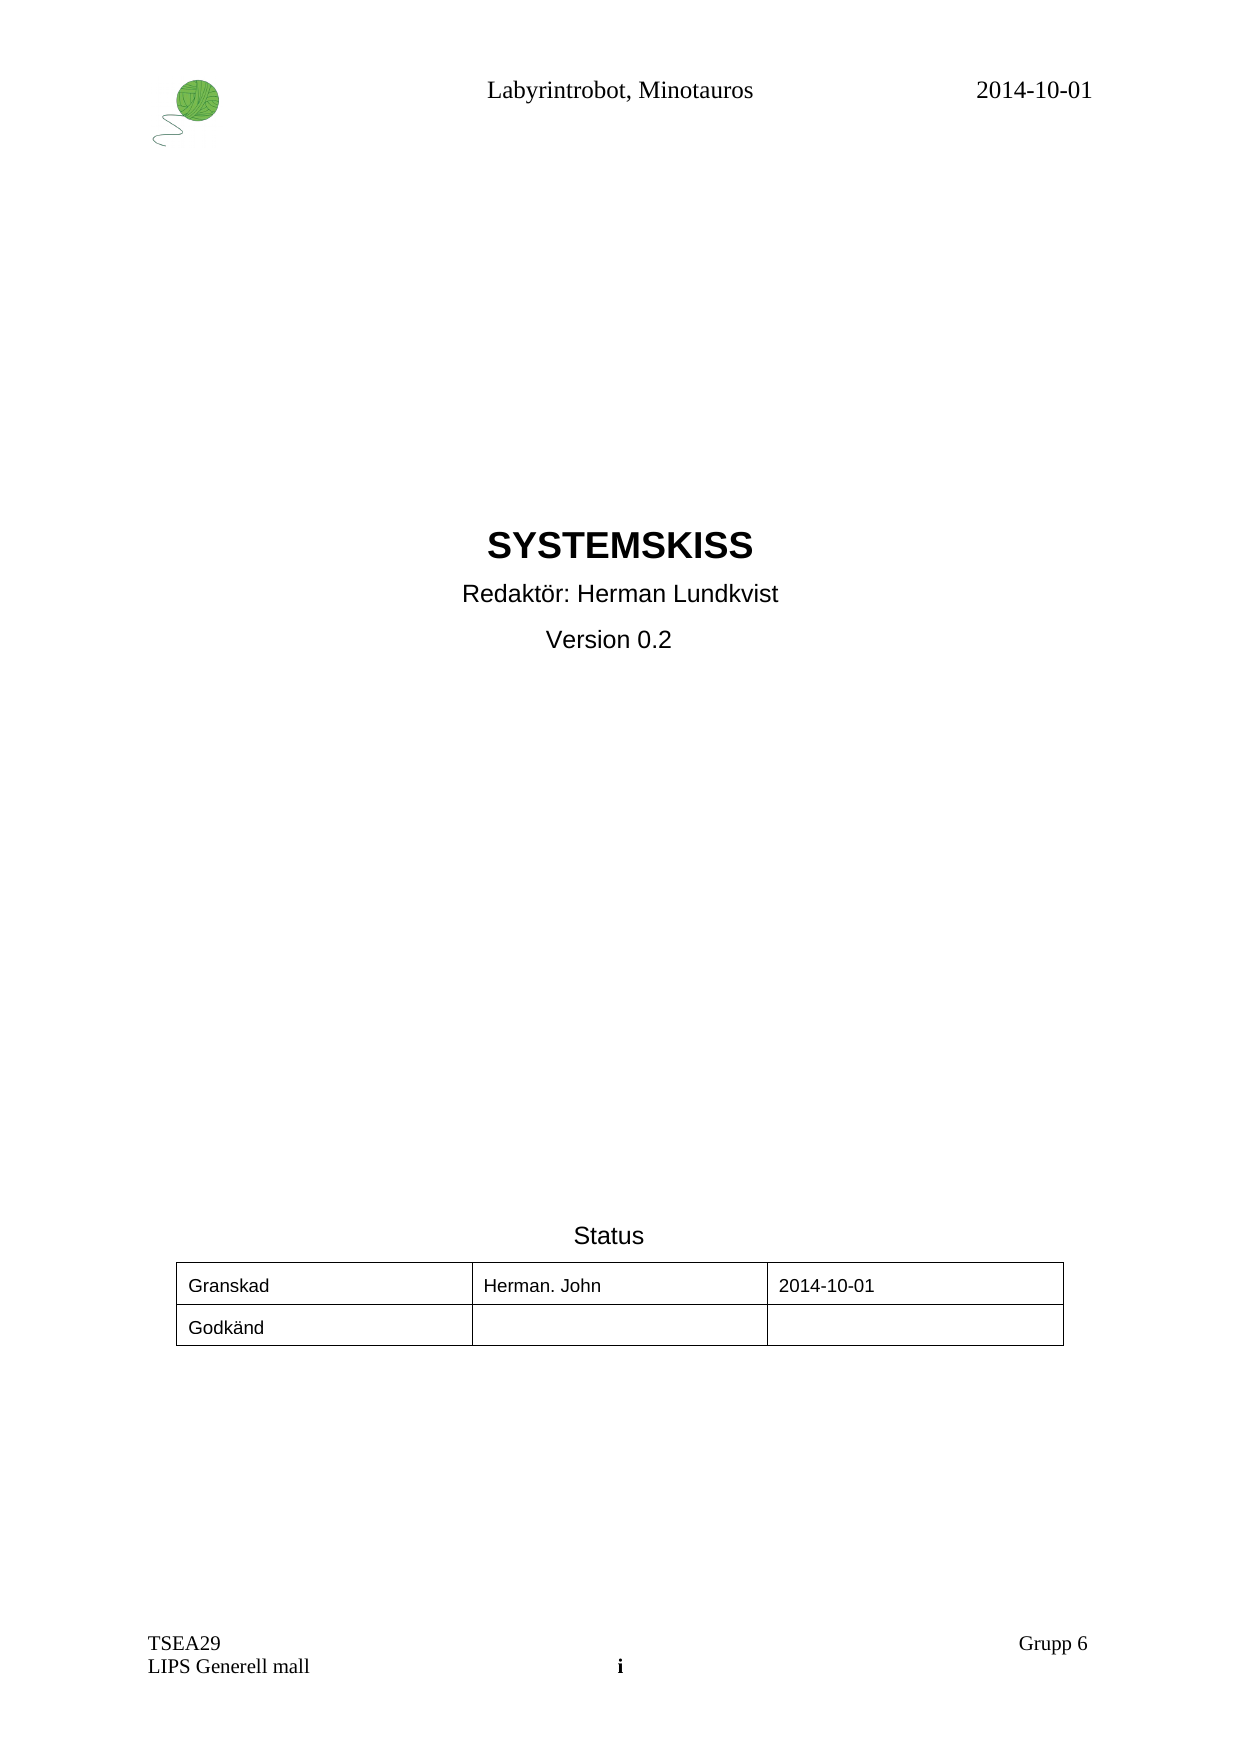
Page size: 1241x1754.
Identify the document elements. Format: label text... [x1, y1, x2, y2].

table_header Granskad [177, 1263, 472, 1304]
text Status [154, 1216, 1064, 1249]
text Redaktör: Herman Lundkvist [148, 579, 1093, 608]
table_cell Godkänd [177, 1305, 472, 1345]
table_cell [768, 1305, 1063, 1345]
text Version 0.2 [154, 620, 1064, 654]
table_cell [473, 1305, 767, 1345]
text Systemskiss [148, 523, 1093, 567]
picture [150, 76, 223, 149]
table_header 2014-10-01 [768, 1263, 1063, 1304]
table_header Herman, John [473, 1263, 767, 1304]
